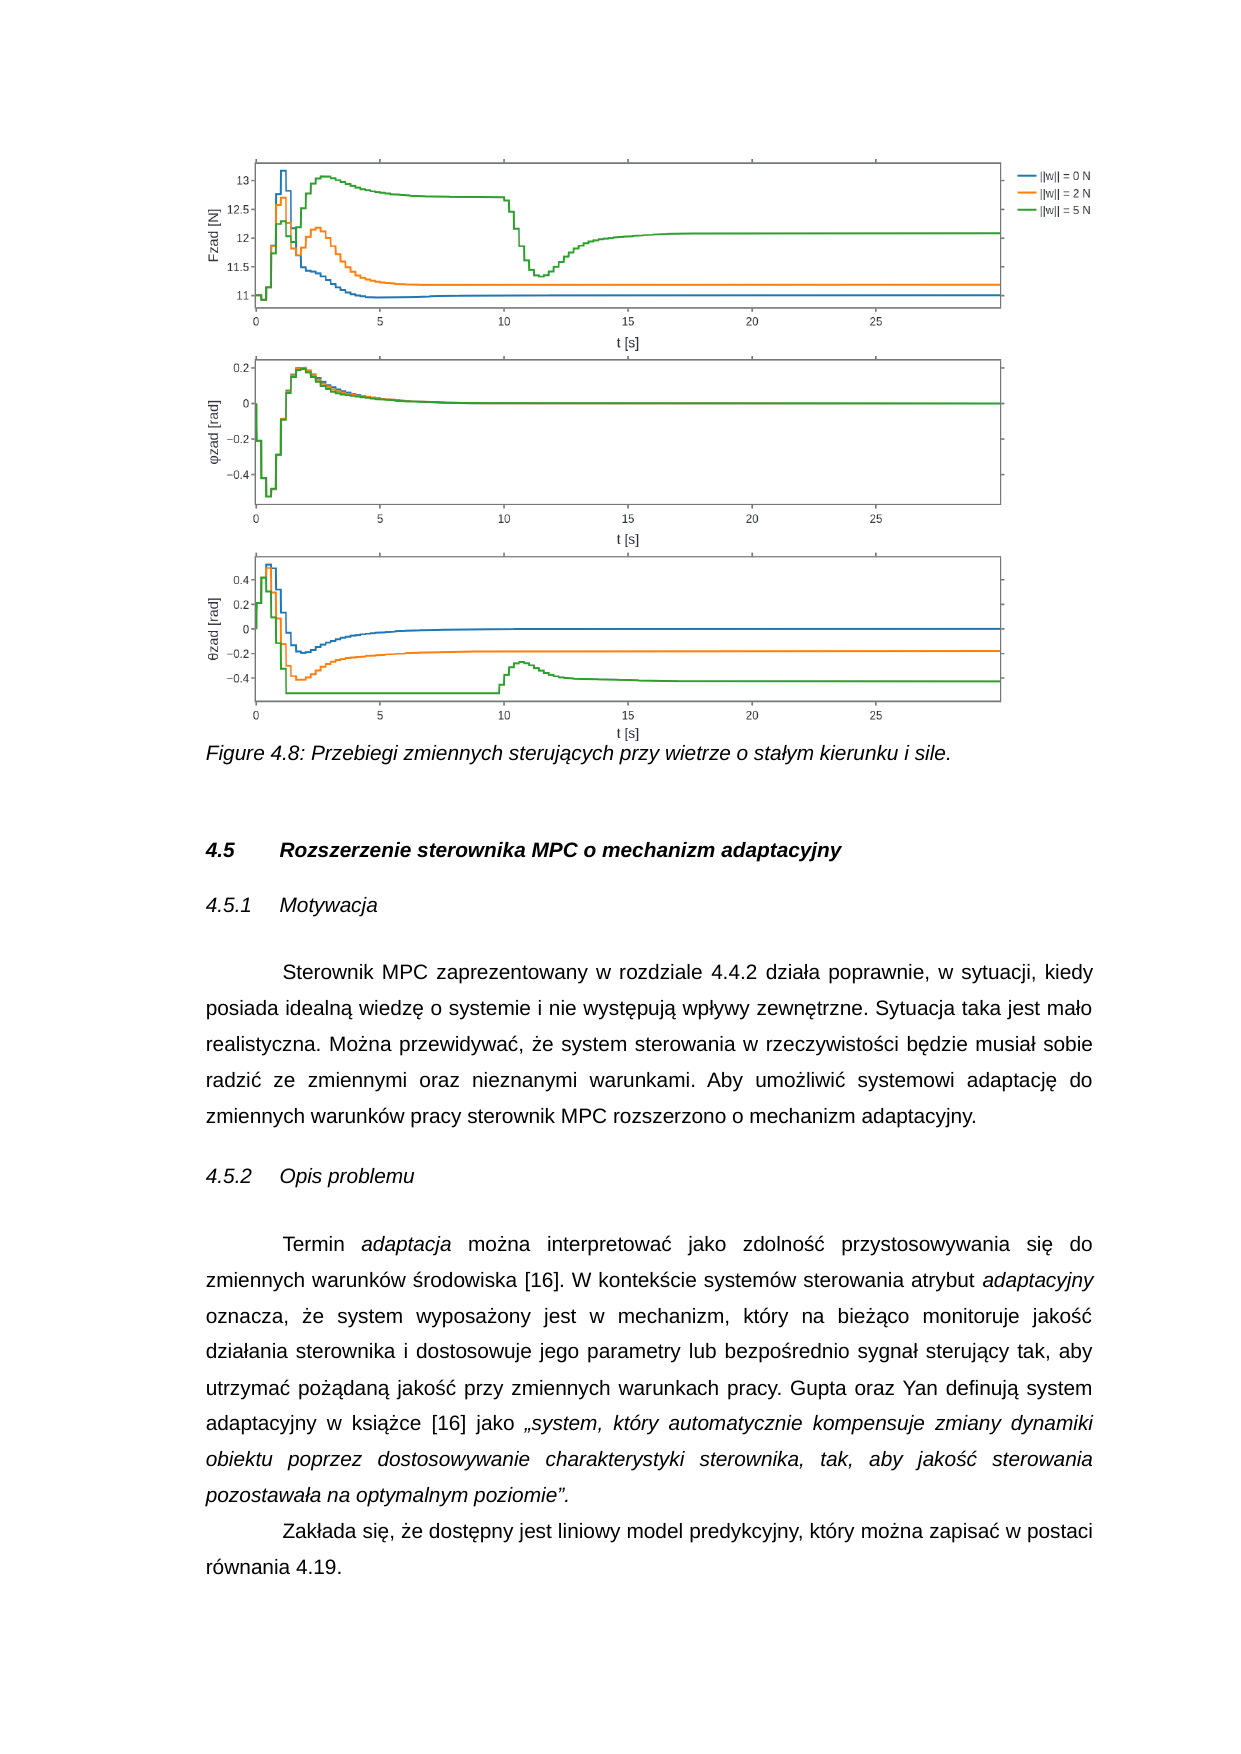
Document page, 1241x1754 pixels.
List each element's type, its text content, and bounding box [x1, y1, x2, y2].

subtitle Opis problemu [206, 1164, 1093, 1188]
picture [205, 159, 1094, 741]
text Zakłada się, że dostępny jest liniowy model predykcyjny, który można zapisać w postaci równania 4.19. [206, 1519, 1093, 1579]
subtitle Motywacja [206, 892, 1093, 916]
text Termin adaptacja można interpretować jako zdolność przystosowywania się do zmiennych warunków środowiska [16]. W kontekście systemów sterowania atrybut adaptacyjny oznacza, że system wyposażony jest w mechanizm, który na bieżąco monitoruje jakość działania sterownika i dostosowuje jego parametry lub bezpośrednio sygnał sterujący tak, aby utrzymać pożądaną jakość przy zmiennych warunkach pracy. Gupta oraz Yan definują system adaptacyjny w książce [16] jako „system, który automatycznie kompensuje zmiany dynamiki obiektu poprzez dostosowywanie charakterystyki sterownika, tak, aby jakość sterowania pozostawała na optymalnym poziomie”. [206, 1232, 1093, 1507]
text Sterownik MPC zaprezentowany w rozdziale 4.4.2 działa poprawnie, w sytuacji, kiedy posiada idealną wiedzę o systemie i nie występują wpływy zewnętrzne. Sytuacja taka jest mało realistyczna. Można przewidywać, że system sterowania w rzeczywistości będzie musiał sobie radzić ze zmiennymi oraz nieznanymi warunkami. Aby umożliwić systemowi adaptację do zmiennych warunków pracy sterownik MPC rozszerzono o mechanizm adaptacyjny. [206, 960, 1093, 1127]
text Figure 4.8: Przebiegi zmiennych sterujących przy wietrze o stałym kierunku i sile. [206, 741, 1093, 765]
subtitle Rozszerzenie sterownika MPC o mechanizm adaptacyjny [206, 838, 1093, 862]
